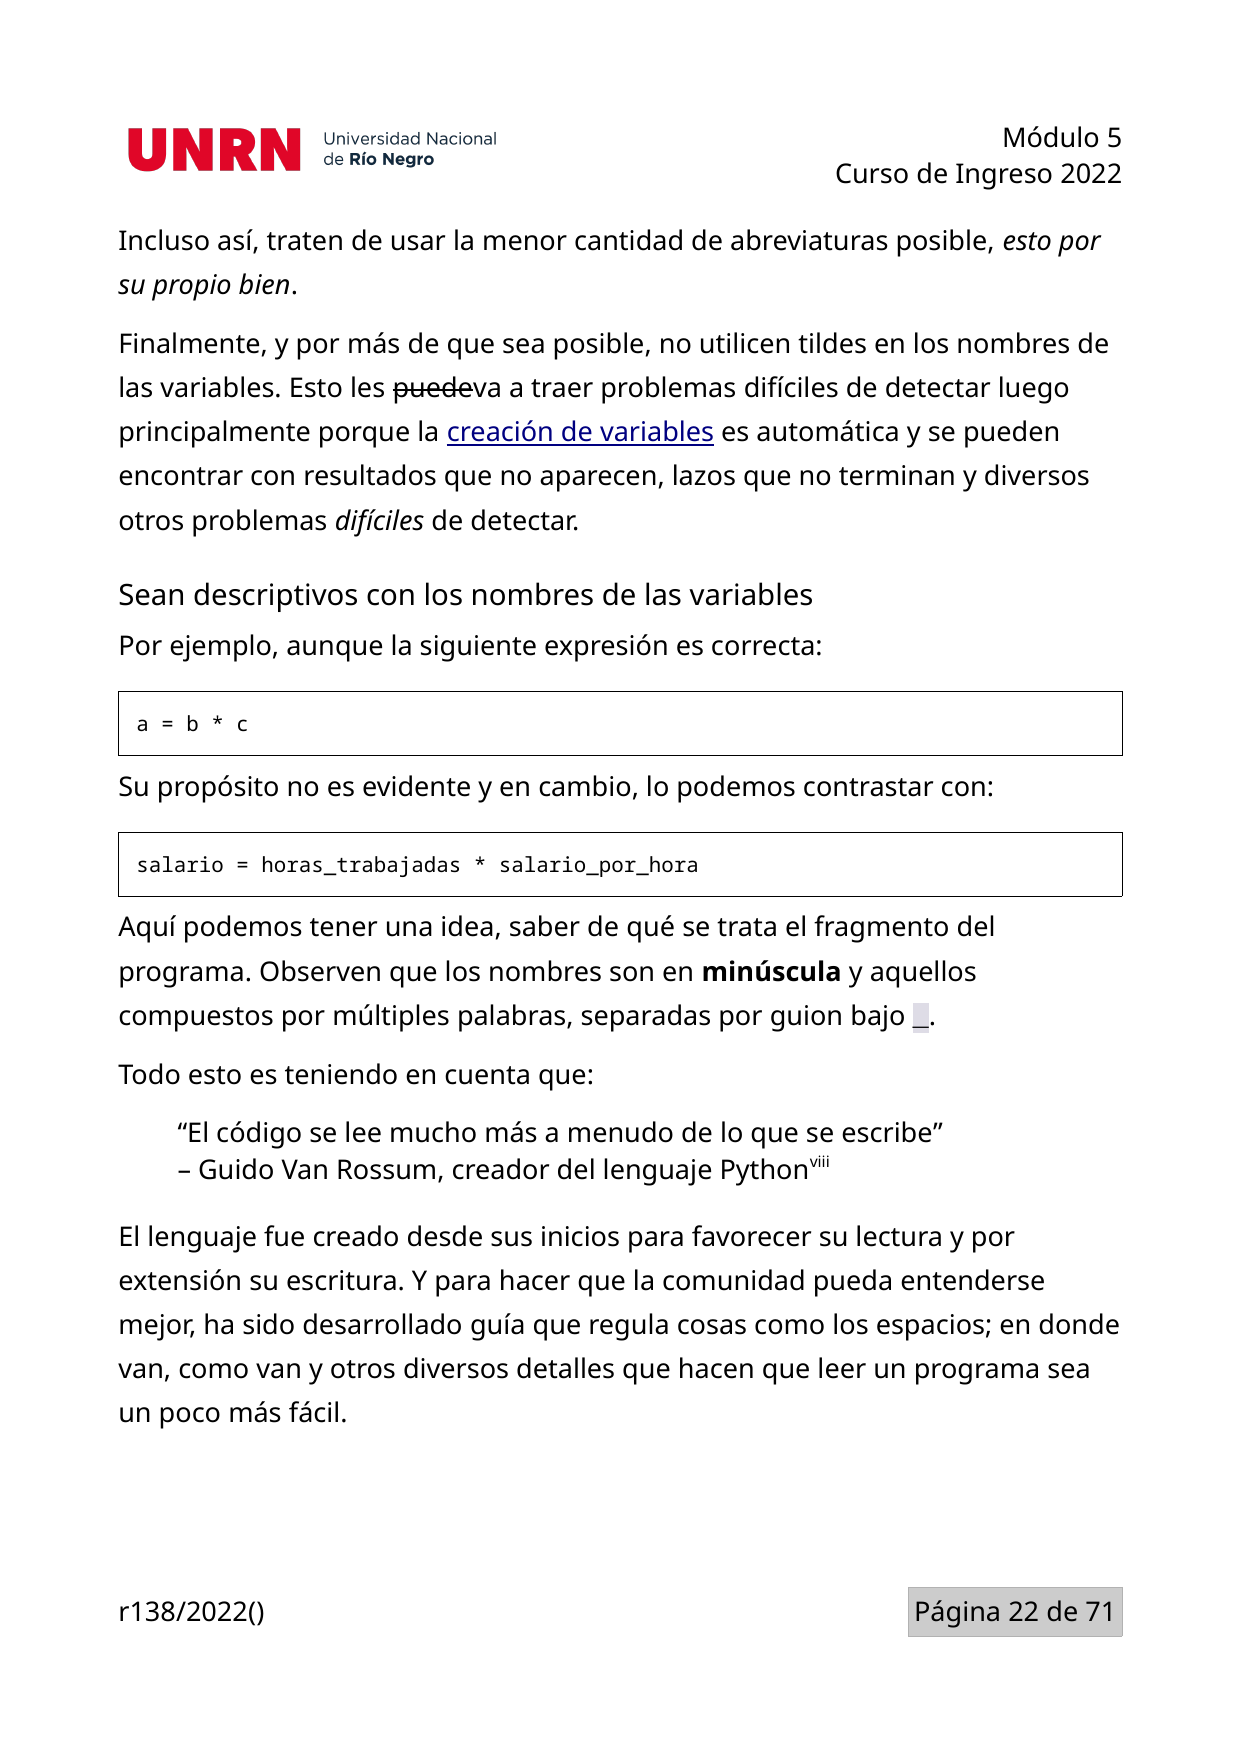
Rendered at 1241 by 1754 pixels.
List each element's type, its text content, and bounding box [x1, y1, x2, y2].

text Su propósito no es evidente y en cambio, lo podemos contrastar con: [118, 767, 1122, 804]
subtitle Sean descriptivos con los nombres de las variables [118, 574, 1122, 614]
text Todo esto es teniendo en cuenta que: [118, 1055, 1122, 1092]
text Incluso así, traten de usar la menor cantidad de abreviaturas posible, esto por su propio bien. [118, 221, 1122, 302]
text “El código se lee mucho más a menudo de lo que se escribe” [177, 1114, 1063, 1151]
text salario = horas_trabajadas * salario_por_hora [119, 833, 1122, 896]
picture [118, 118, 505, 180]
text Finalmente, y por más de que sea posible, no utilicen tildes en los nombres de las variables. Esto les puedeva a traer problemas difíciles de detectar luego principalmente porque la creación de variables es automática y se pueden encontrar con resultados que no aparecen, lazos que no terminan y diversos otros problemas difíciles de detectar. [118, 324, 1122, 538]
text a = b * c [119, 692, 1122, 755]
text – Guido Van Rossum, creador del lenguaje Python [177, 1151, 1063, 1188]
text El lenguaje fue creado desde sus inicios para favorecer su lectura y por extensión su escritura. Y para hacer que la comunidad pueda entenderse mejor, ha sido desarrollado guía que regula cosas como los espacios; en donde van, como van y otros diversos detalles que hacen que leer un programa sea un poco más fácil. [118, 1217, 1122, 1431]
text Por ejemplo, aunque la siguiente expresión es correcta: [118, 627, 1122, 664]
text Aquí podemos tener una idea, saber de qué se trata el fragmento del programa. Observen que los nombres son en minúscula y aquellos compuestos por múltiples palabras, separadas por guion bajo _. [118, 908, 1122, 1033]
